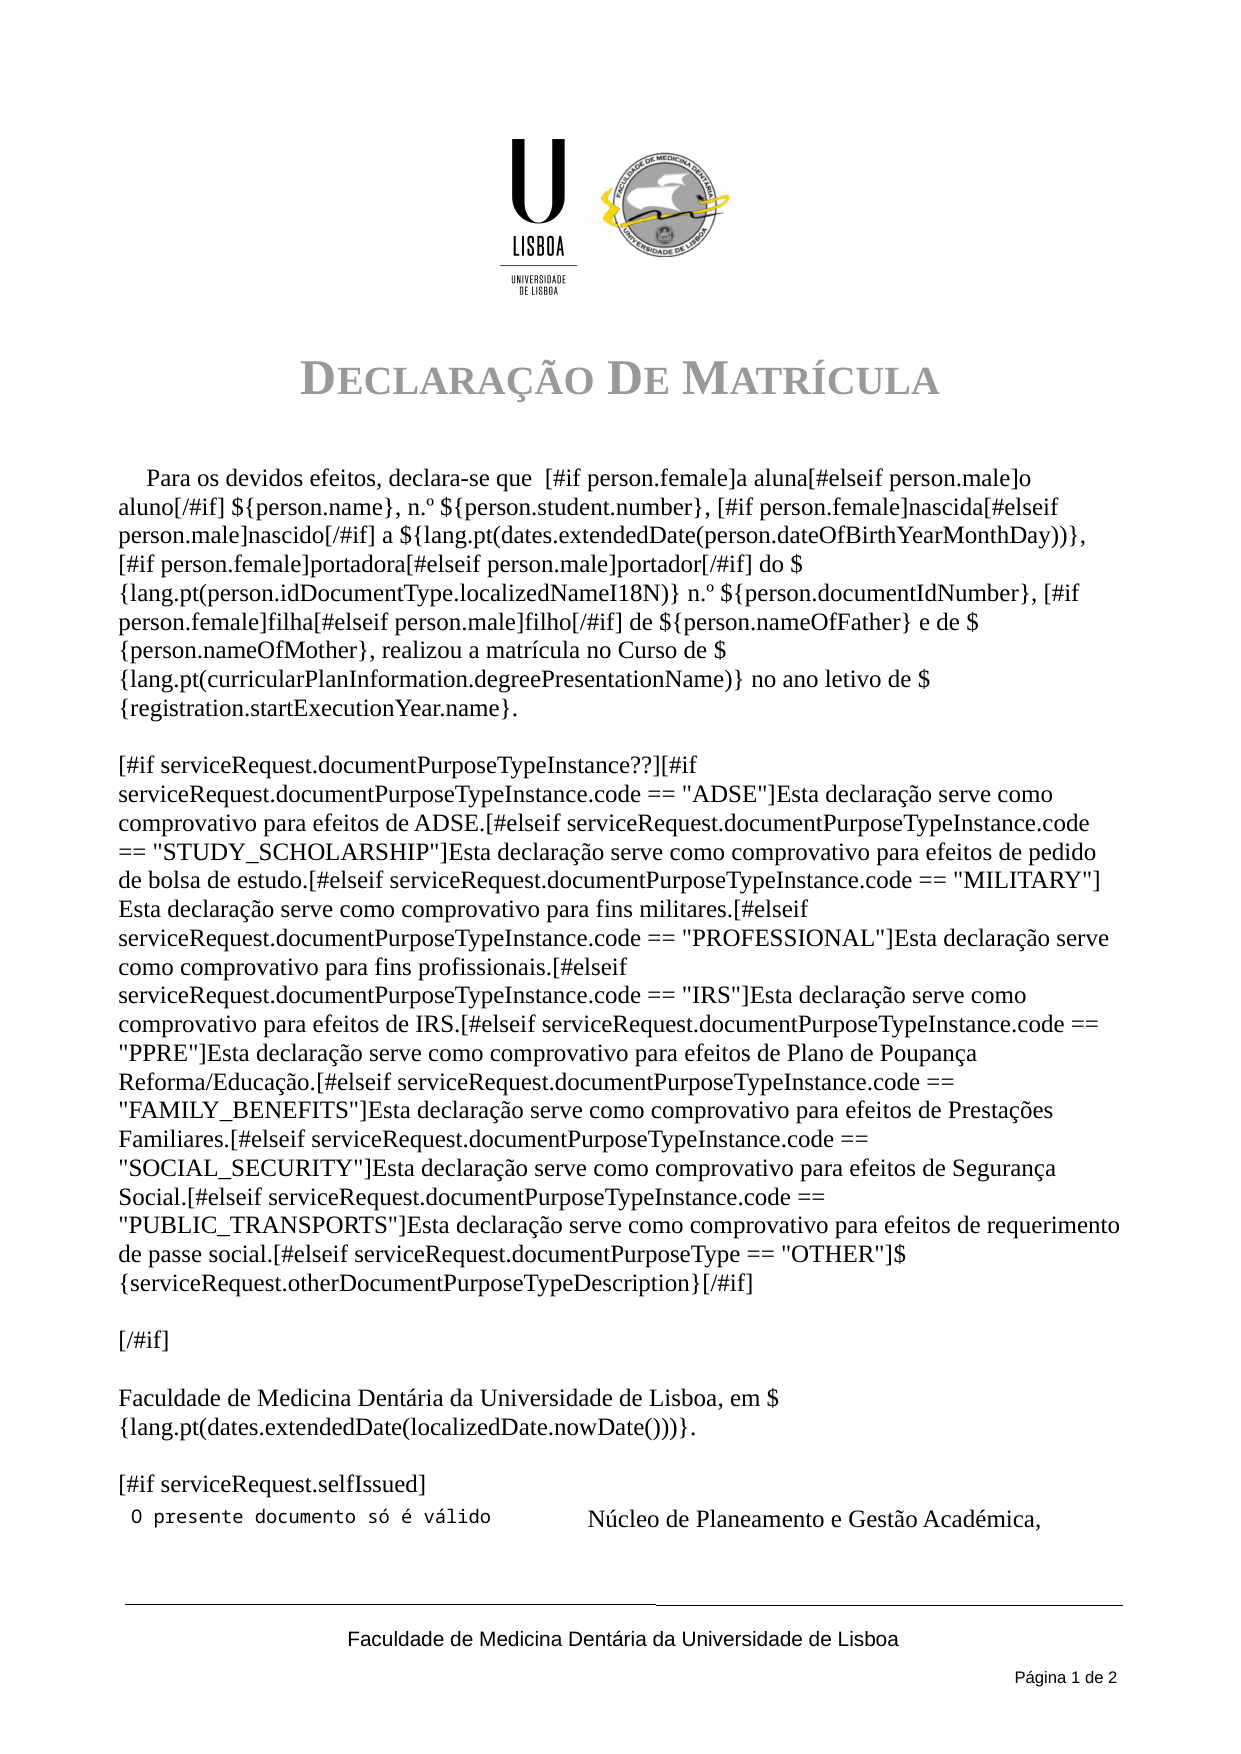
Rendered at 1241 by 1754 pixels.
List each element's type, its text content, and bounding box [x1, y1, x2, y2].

text [#if serviceRequest.selfIssued] [118, 1469, 1122, 1498]
text Declaração De Matrícula [118, 348, 1122, 406]
text Faculdade de Medicina Dentária da Universidade de Lisboa, em ${lang.pt(dates.extendedDate(localizedDate.nowDate()))}. [118, 1383, 1122, 1441]
picture [480, 134, 735, 298]
text Para os devidos efeitos, declara-se que [#if person.female]a aluna[#elseif person.male]o aluno[/#if] ${person.name}, n.º ${person.student.number}, [#if person.female]nascida[#elseif person.male]nascido[/#if] a ${lang.pt(dates.extendedDate(person.dateOfBirthYearMonthDay))}, [#if person.female]portadora[#elseif person.male]portador[/#if] do ${lang.pt(person.idDocumentType.localizedNameI18N)} n.º ${person.documentIdNumber}, [#if person.female]filha[#elseif person.male]filho[/#if] de ${person.nameOfFather} e de ${person.nameOfMother}, realizou a matrícula no Curso de ${lang.pt(curricularPlanInformation.degreePresentationName)} no ano letivo de ${registration.startExecutionYear.name}. [118, 463, 1122, 722]
text [/#if] [118, 1326, 1122, 1354]
text Esta declaração serve como comprovativo para fins militares.[#elseif serviceRequest.documentPurposeTypeInstance.code == "PROFESSIONAL"]Esta declaração serve como comprovativo para fins profissionais.[#elseif serviceRequest.documentPurposeTypeInstance.code == "IRS"]Esta declaração serve como comprovativo para efeitos de IRS.[#elseif serviceRequest.documentPurposeTypeInstance.code == "PPRE"]Esta declaração serve como comprovativo para efeitos de Plano de Poupança Reforma/Educação.[#elseif serviceRequest.documentPurposeTypeInstance.code == "FAMILY_BENEFITS"]Esta declaração serve como comprovativo para efeitos de Prestações Familiares.[#elseif serviceRequest.documentPurposeTypeInstance.code == "SOCIAL_SECURITY"]Esta declaração serve como comprovativo para efeitos de Segurança Social.[#elseif serviceRequest.documentPurposeTypeInstance.code == "PUBLIC_TRANSPORTS"]Esta declaração serve como comprovativo para efeitos de requerimento de passe social.[#elseif serviceRequest.documentPurposeType == "OTHER"]${serviceRequest.otherDocumentPurposeTypeDescription}[/#if] [118, 894, 1122, 1297]
text [#if serviceRequest.documentPurposeTypeInstance??][#if serviceRequest.documentPurposeTypeInstance.code == "ADSE"]Esta declaração serve como comprovativo para efeitos de ADSE.[#elseif serviceRequest.documentPurposeTypeInstance.code == "STUDY_SCHOLARSHIP"]Esta declaração serve como comprovativo para efeitos de pedido de bolsa de estudo.[#elseif serviceRequest.documentPurposeTypeInstance.code == "MILITARY"] [118, 751, 1122, 894]
table_header O presente documento só é válido [125, 1498, 519, 1538]
table_header Núcleo de Planeamento e Gestão Académica, [519, 1498, 1110, 1538]
